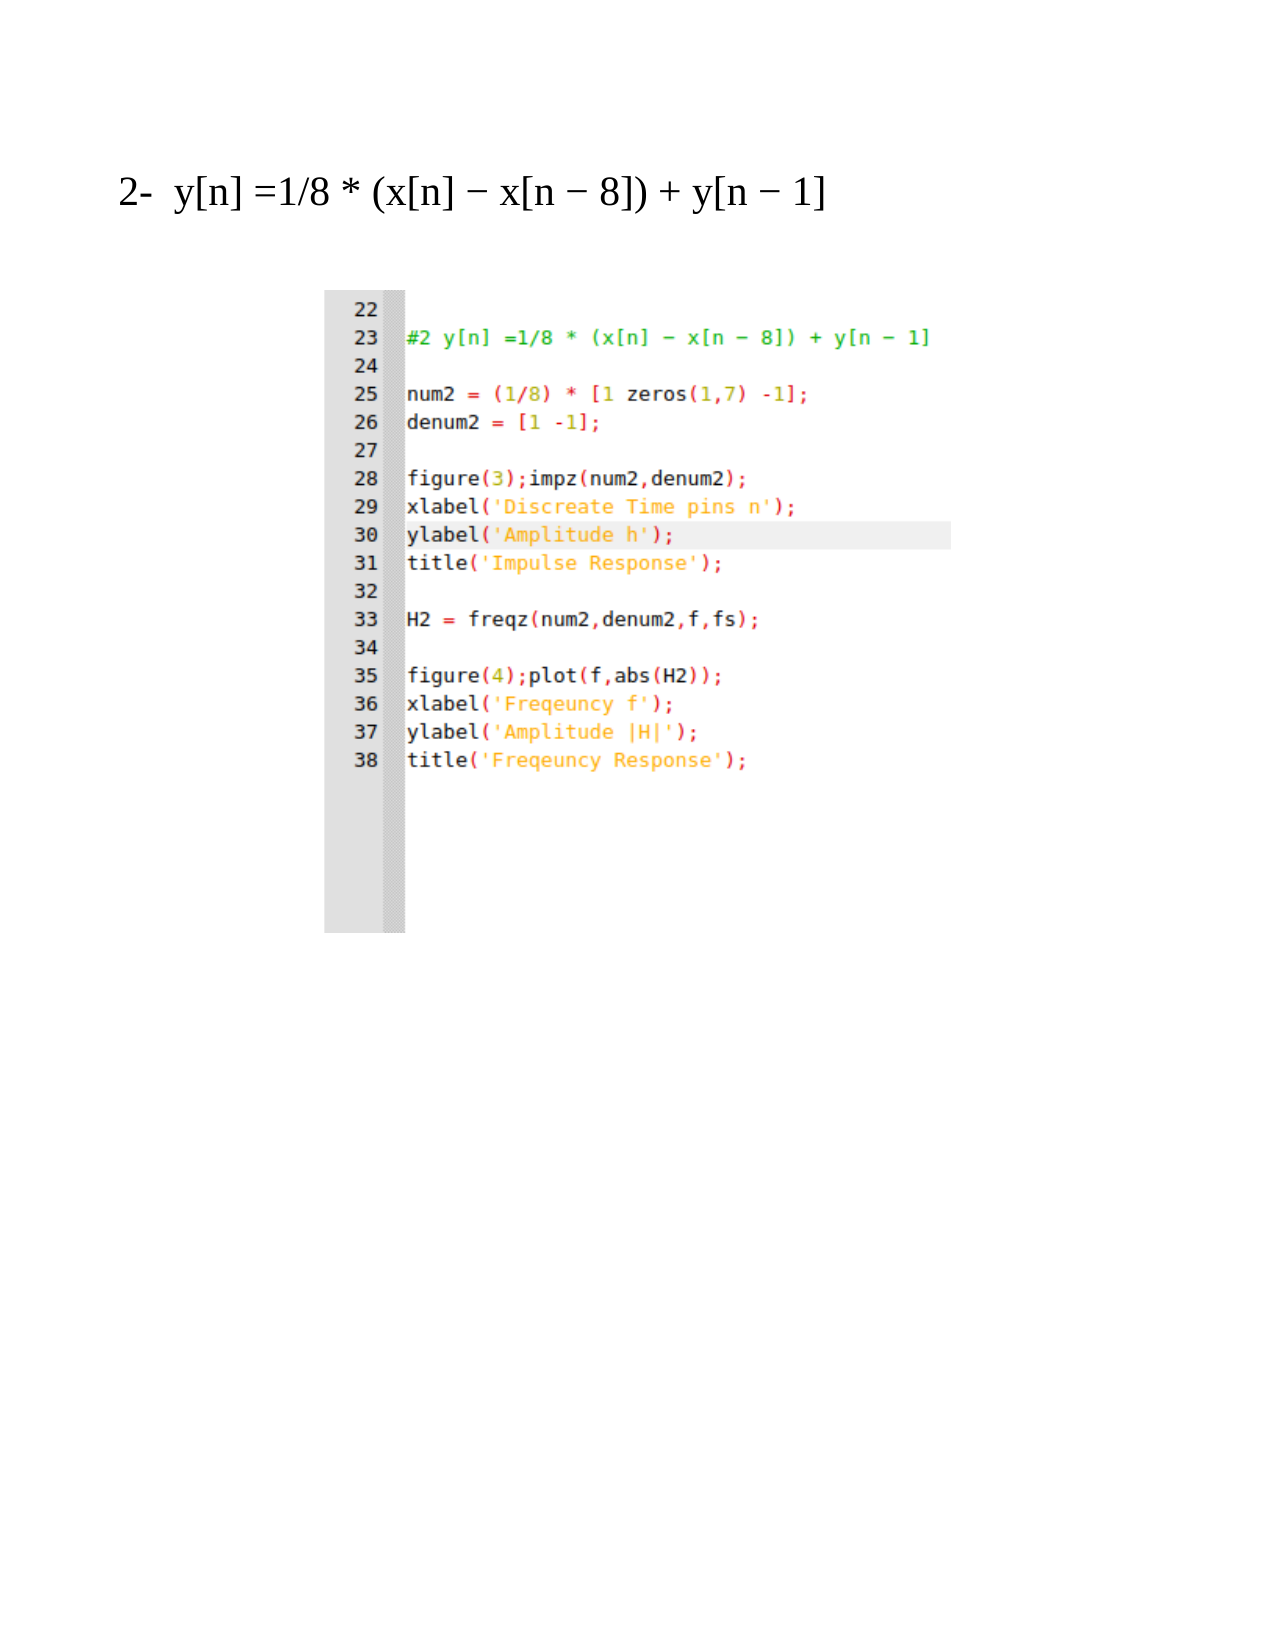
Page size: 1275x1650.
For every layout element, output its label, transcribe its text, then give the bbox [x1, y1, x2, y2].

picture [324, 290, 951, 933]
text 2- y[n] =1/8 * (x[n] − x[n − 8]) + y[n − 1] [118, 166, 1157, 214]
